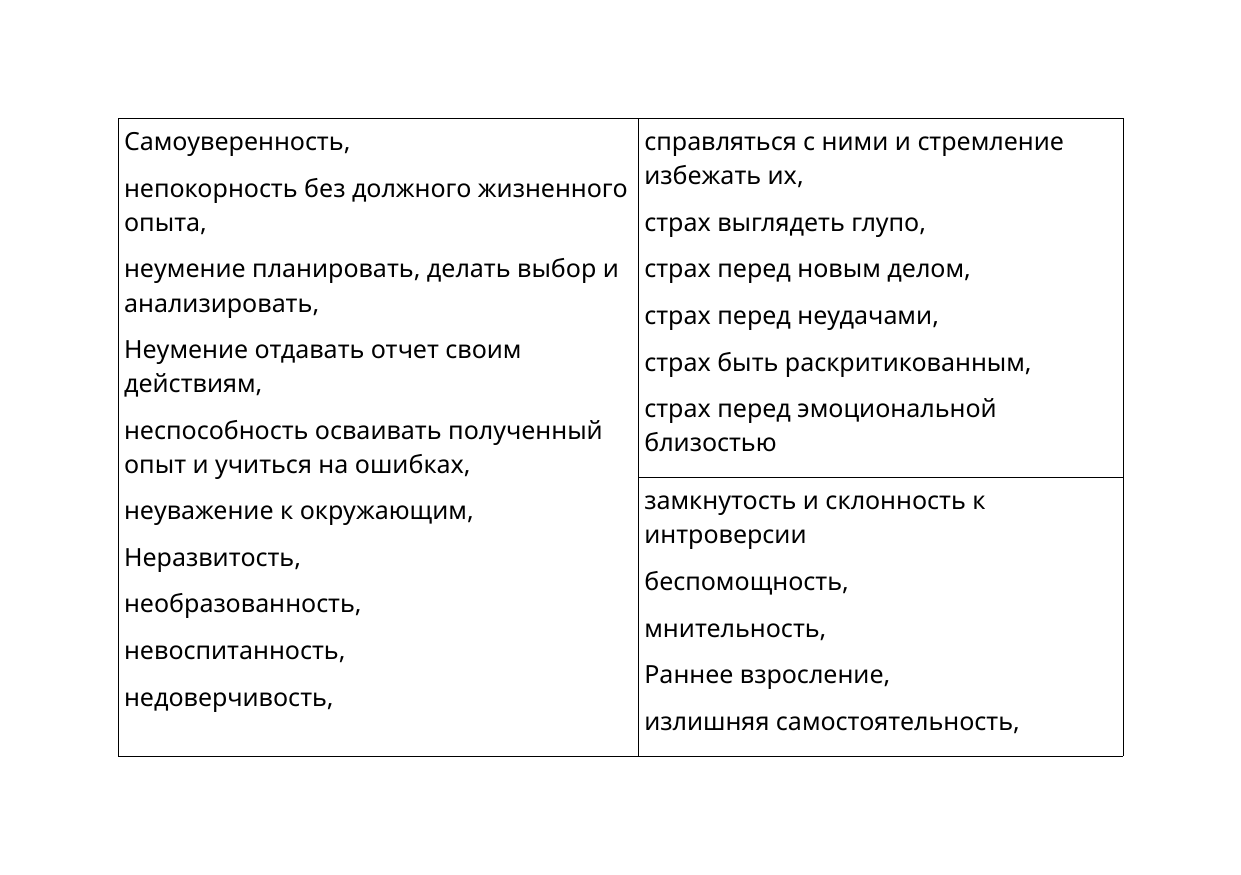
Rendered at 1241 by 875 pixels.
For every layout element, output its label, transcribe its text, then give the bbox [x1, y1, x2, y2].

table_cell замкнутость и склонность к интроверсии беспомощность, мнительность, Раннее взросление, излишняя самостоятельность, [639, 478, 1123, 756]
table_cell Самоуверенность, непокорность без должного жизненного опыта, неумение планировать, делать выбор и анализировать, Неумение отдавать отчет своим действиям, неспособность осваивать полученный опыт и учиться на ошибках, неуважение к окружающим, Неразвитость, необразованность, невоспитанность, недоверчивость, [119, 119, 638, 756]
table_cell справляться с ними и стремление избежать их, страх выглядеть глупо, страх перед новым делом, страх перед неудачами, страх быть раскритикованным, страх перед эмоциональной близостью [639, 119, 1123, 477]
